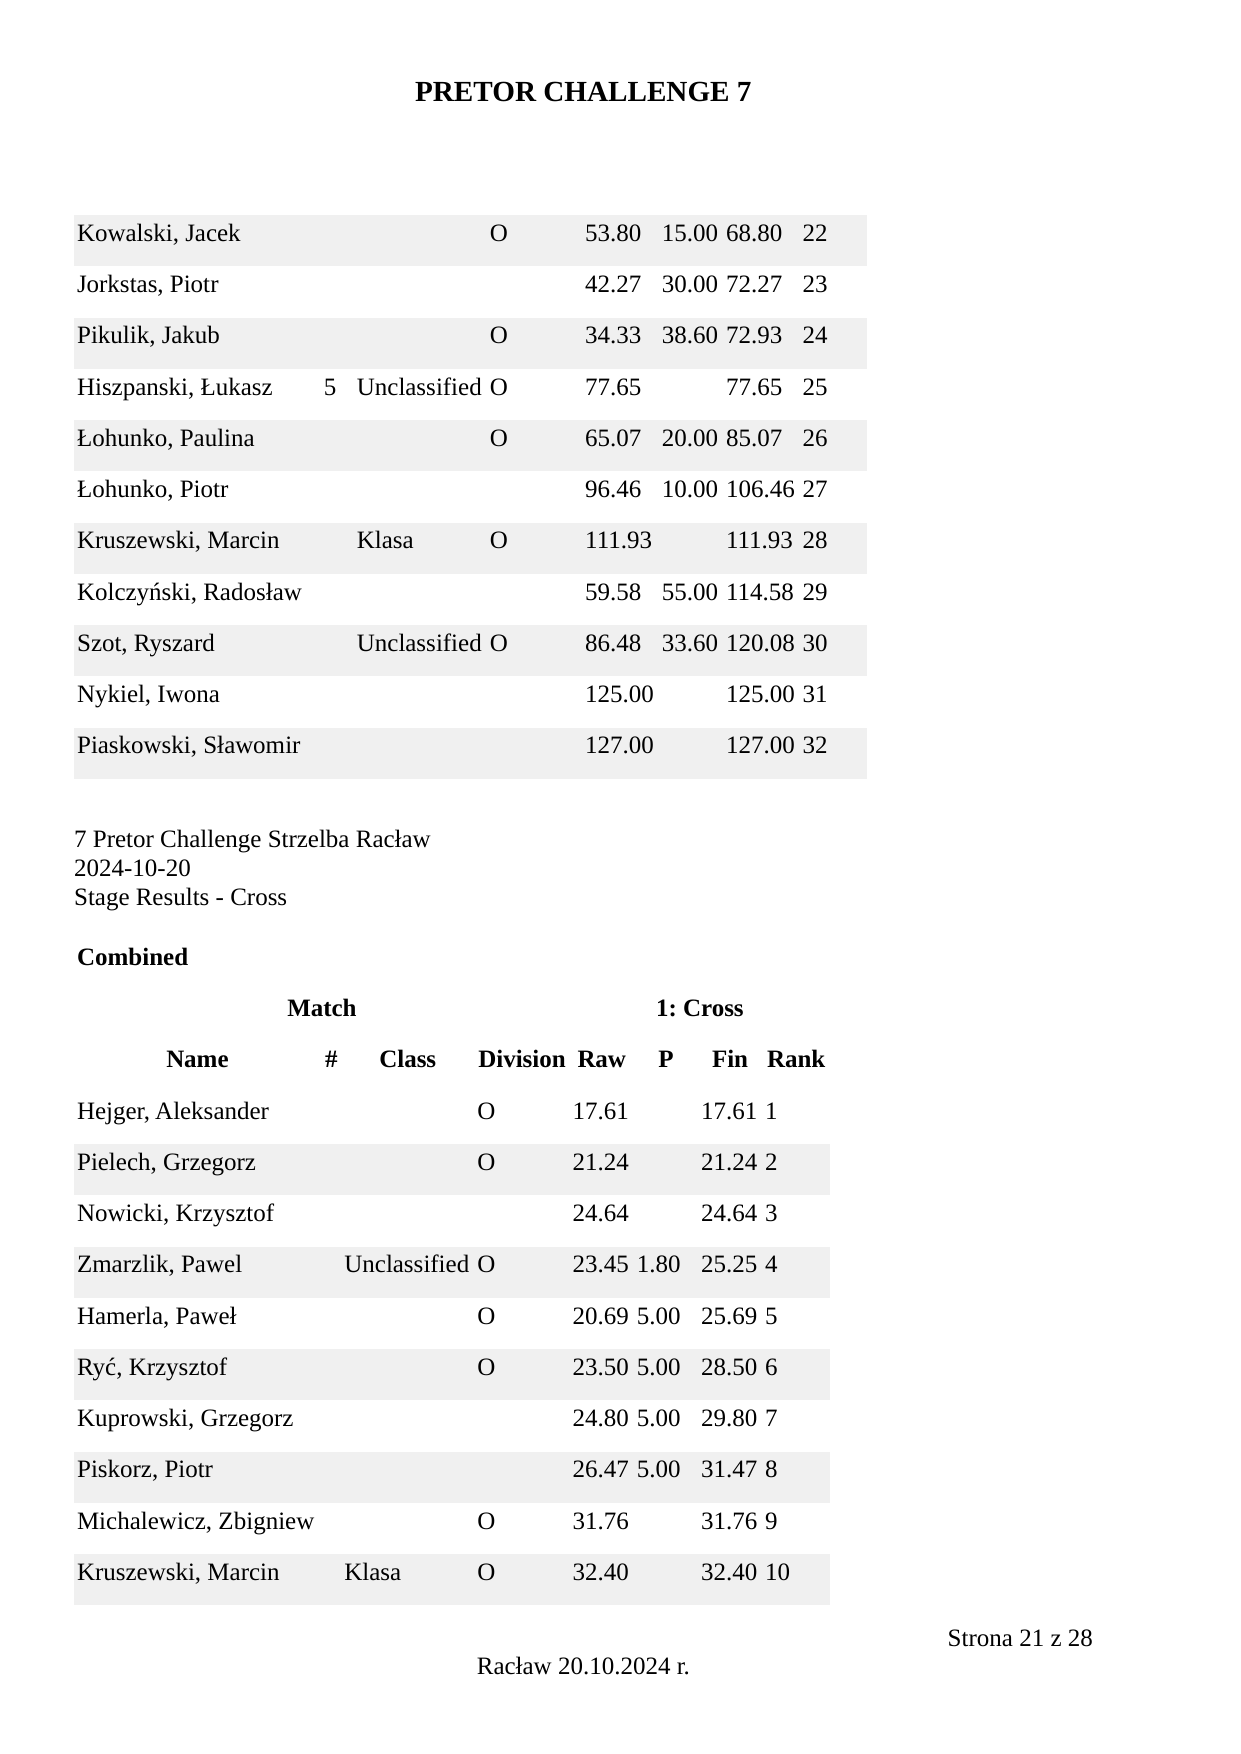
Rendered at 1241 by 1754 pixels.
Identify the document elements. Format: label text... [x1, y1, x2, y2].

table_cell [321, 1554, 341, 1605]
table_cell O [474, 1144, 569, 1195]
table_cell 34.33 [582, 318, 659, 369]
table_cell [474, 1400, 569, 1452]
table_cell 27 [800, 471, 867, 522]
table_cell [354, 574, 487, 625]
table_cell 120.08 [723, 625, 799, 676]
table_cell [321, 215, 354, 266]
table_cell 26 [800, 420, 867, 471]
table_cell Kruszewski, Marcin [74, 1554, 321, 1605]
table_cell 25.69 [698, 1298, 762, 1349]
table_cell 5.00 [634, 1452, 698, 1503]
table_cell 127.00 [723, 728, 799, 779]
table_cell 24.64 [570, 1195, 634, 1247]
table_cell 5 [321, 369, 354, 420]
table_cell 31 [800, 676, 867, 727]
table_cell Match [74, 990, 569, 1042]
table_cell Raw [570, 1042, 634, 1093]
table_cell [341, 1349, 474, 1400]
table_cell 77.65 [723, 369, 799, 420]
table_cell 29 [800, 574, 867, 625]
table_cell Łohunko, Piotr [74, 471, 321, 522]
table_cell [341, 1452, 474, 1503]
table_cell Zmarzlik, Pawel [74, 1247, 321, 1298]
table_cell [354, 266, 487, 317]
table_cell Pikulik, Jakub [74, 318, 321, 369]
table_cell 65.07 [582, 420, 659, 471]
table_cell [474, 1195, 569, 1247]
table_cell [634, 1195, 698, 1247]
table_cell 10 [762, 1554, 830, 1605]
table_cell [659, 523, 723, 574]
table_cell Class [341, 1042, 474, 1093]
table_cell 29.80 [698, 1400, 762, 1452]
table_cell 1: Cross [570, 990, 830, 1042]
table_cell O [474, 1349, 569, 1400]
table_cell 106.46 [723, 471, 799, 522]
table_cell 53.80 [582, 215, 659, 266]
text 7 Pretor Challenge Strzelba Racław 2024-10-20 Stage Results - Cross [74, 824, 1093, 910]
table_cell 114.58 [723, 574, 799, 625]
table_cell 15.00 [659, 215, 723, 266]
table_cell [321, 1247, 341, 1298]
table_cell Fin [698, 1042, 762, 1093]
table_cell 25.25 [698, 1247, 762, 1298]
table_cell 23 [800, 266, 867, 317]
table_cell O [487, 625, 582, 676]
table_cell 68.80 [723, 215, 799, 266]
table_cell Unclassified [354, 625, 487, 676]
table_cell 23.45 [570, 1247, 634, 1298]
table_cell [634, 1093, 698, 1144]
table_cell [659, 676, 723, 727]
table_cell [487, 728, 582, 779]
table_cell [634, 1144, 698, 1195]
table_cell 3 [762, 1195, 830, 1247]
table_cell 17.61 [698, 1093, 762, 1144]
table_cell [321, 1452, 341, 1503]
table_cell 72.93 [723, 318, 799, 369]
table_cell [321, 266, 354, 317]
table_cell Piskorz, Piotr [74, 1452, 321, 1503]
table_cell 31.76 [698, 1503, 762, 1554]
table_cell 1.80 [634, 1247, 698, 1298]
table_cell 9 [762, 1503, 830, 1554]
table_cell 85.07 [723, 420, 799, 471]
table_cell [321, 728, 354, 779]
table_cell 24.64 [698, 1195, 762, 1247]
table_cell O [487, 215, 582, 266]
table_cell 23.50 [570, 1349, 634, 1400]
table_cell O [474, 1247, 569, 1298]
table_cell Ryć, Krzysztof [74, 1349, 321, 1400]
table_cell [321, 574, 354, 625]
table_cell 20.00 [659, 420, 723, 471]
table_cell [341, 1298, 474, 1349]
table_cell 25 [800, 369, 867, 420]
table_cell O [474, 1554, 569, 1605]
table_cell O [487, 318, 582, 369]
table_cell Division [474, 1042, 569, 1093]
table_cell [321, 625, 354, 676]
table_cell [354, 471, 487, 522]
table_cell [341, 1503, 474, 1554]
table_cell [321, 523, 354, 574]
table_cell [321, 420, 354, 471]
table_cell Nowicki, Krzysztof [74, 1195, 321, 1247]
table_cell [341, 1144, 474, 1195]
table_cell Kuprowski, Grzegorz [74, 1400, 321, 1452]
table_header Combined [74, 910, 698, 990]
table_cell Klasa [341, 1554, 474, 1605]
table_cell 125.00 [723, 676, 799, 727]
table_cell 5.00 [634, 1349, 698, 1400]
table_cell 42.27 [582, 266, 659, 317]
table_cell O [474, 1298, 569, 1349]
table_cell 31.47 [698, 1452, 762, 1503]
table_cell [321, 471, 354, 522]
table_cell 28 [800, 523, 867, 574]
table_cell 30.00 [659, 266, 723, 317]
table_cell [341, 1195, 474, 1247]
table_cell Hamerla, Paweł [74, 1298, 321, 1349]
table_cell [341, 1400, 474, 1452]
table_cell [659, 728, 723, 779]
table_cell 5 [762, 1298, 830, 1349]
table_cell 5.00 [634, 1298, 698, 1349]
table_cell 111.93 [723, 523, 799, 574]
table_cell Hiszpanski, Łukasz [74, 369, 321, 420]
table_cell Name [74, 1042, 321, 1093]
table_cell [341, 1093, 474, 1144]
table_cell [321, 676, 354, 727]
table_cell Łohunko, Paulina [74, 420, 321, 471]
table_cell 1 [762, 1093, 830, 1144]
table_cell 22 [800, 215, 867, 266]
table_cell [487, 574, 582, 625]
table_cell Nykiel, Iwona [74, 676, 321, 727]
table_cell [634, 1503, 698, 1554]
table_cell Unclassified [354, 369, 487, 420]
table_cell 4 [762, 1247, 830, 1298]
table_cell [321, 1349, 341, 1400]
table_cell 17.61 [570, 1093, 634, 1144]
table_cell 30 [800, 625, 867, 676]
table_cell [321, 1093, 341, 1144]
table_cell Rank [762, 1042, 830, 1093]
table_cell [634, 1554, 698, 1605]
table_cell O [487, 523, 582, 574]
table_cell # [321, 1042, 341, 1093]
table_cell Michalewicz, Zbigniew [74, 1503, 321, 1554]
table_cell 21.24 [570, 1144, 634, 1195]
table_cell Unclassified [341, 1247, 474, 1298]
table_cell [487, 676, 582, 727]
table_cell [659, 369, 723, 420]
table_cell 20.69 [570, 1298, 634, 1349]
table_cell 8 [762, 1452, 830, 1503]
table_cell [321, 1144, 341, 1195]
table_cell Kruszewski, Marcin [74, 523, 321, 574]
table_cell [321, 1503, 341, 1554]
table_cell [474, 1452, 569, 1503]
table_cell Kowalski, Jacek [74, 215, 321, 266]
table_cell 26.47 [570, 1452, 634, 1503]
table_cell Jorkstas, Piotr [74, 266, 321, 317]
table_cell [487, 266, 582, 317]
table_cell 24 [800, 318, 867, 369]
table_cell [354, 728, 487, 779]
table_cell [321, 1298, 341, 1349]
table_cell 96.46 [582, 471, 659, 522]
table_cell 32 [800, 728, 867, 779]
table_cell 6 [762, 1349, 830, 1400]
table_cell Piaskowski, Sławomir [74, 728, 321, 779]
table_cell 86.48 [582, 625, 659, 676]
table_cell 5.00 [634, 1400, 698, 1452]
table_cell 21.24 [698, 1144, 762, 1195]
table_cell 32.40 [570, 1554, 634, 1605]
table_cell Klasa [354, 523, 487, 574]
table_cell Kolczyński, Radosław [74, 574, 321, 625]
table_cell [354, 420, 487, 471]
table_cell [354, 676, 487, 727]
table_cell 111.93 [582, 523, 659, 574]
table_cell 33.60 [659, 625, 723, 676]
table_cell 7 [762, 1400, 830, 1452]
table_cell 2 [762, 1144, 830, 1195]
table_cell [321, 318, 354, 369]
table_cell 10.00 [659, 471, 723, 522]
table_cell O [487, 420, 582, 471]
table_cell 59.58 [582, 574, 659, 625]
table_cell 24.80 [570, 1400, 634, 1452]
table_cell 72.27 [723, 266, 799, 317]
table_cell 77.65 [582, 369, 659, 420]
table_cell 28.50 [698, 1349, 762, 1400]
table_cell 127.00 [582, 728, 659, 779]
table_cell [321, 1400, 341, 1452]
table_header [698, 910, 830, 990]
table_cell P [634, 1042, 698, 1093]
table_cell 125.00 [582, 676, 659, 727]
table_cell O [487, 369, 582, 420]
table_cell Pielech, Grzegorz [74, 1144, 321, 1195]
table_cell [354, 318, 487, 369]
table_cell O [474, 1093, 569, 1144]
table_cell [487, 471, 582, 522]
table_cell [354, 215, 487, 266]
table_cell [321, 1195, 341, 1247]
table_cell 38.60 [659, 318, 723, 369]
table_cell Szot, Ryszard [74, 625, 321, 676]
table_cell 55.00 [659, 574, 723, 625]
table_cell O [474, 1503, 569, 1554]
table_cell 31.76 [570, 1503, 634, 1554]
table_cell Hejger, Aleksander [74, 1093, 321, 1144]
table_cell 32.40 [698, 1554, 762, 1605]
